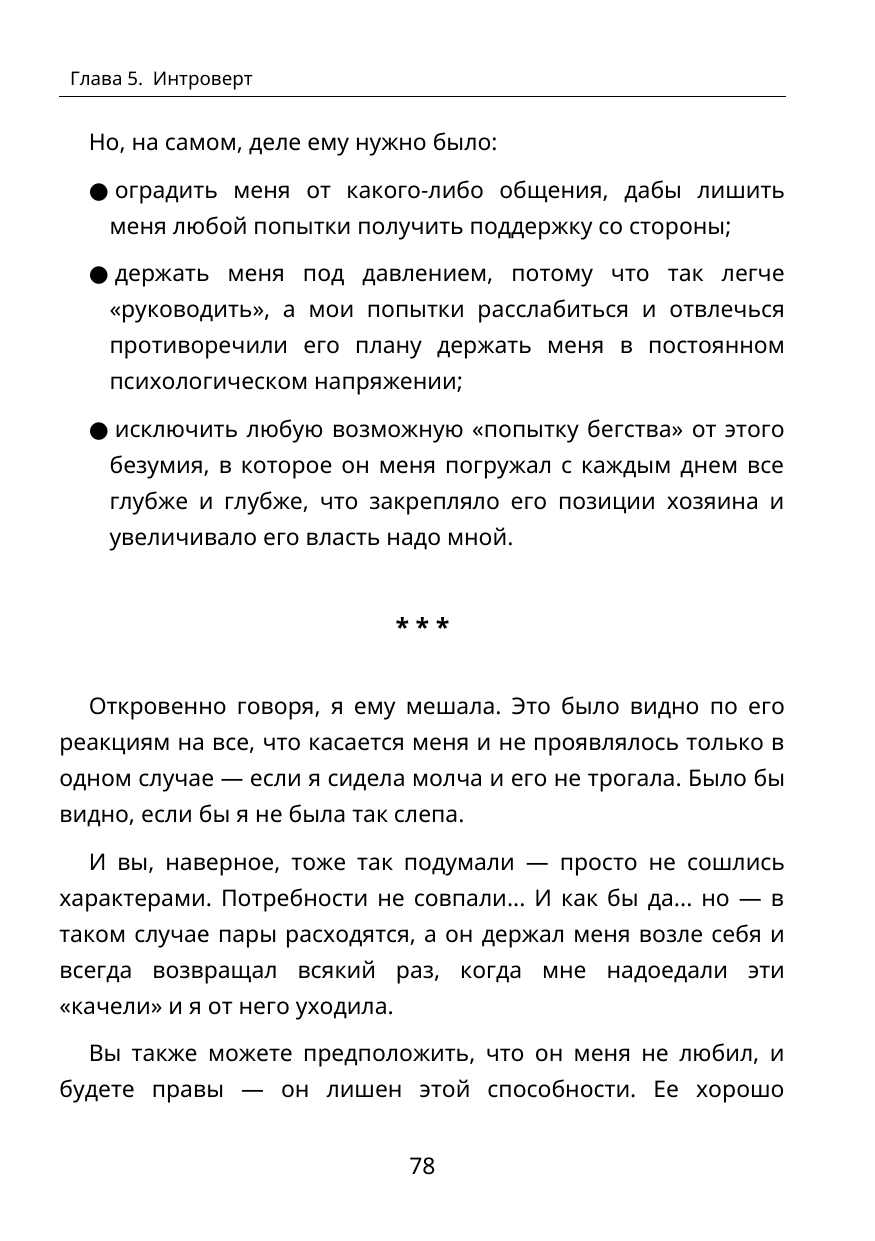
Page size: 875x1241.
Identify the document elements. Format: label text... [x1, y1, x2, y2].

list оградить меня от какого-либо общения, дабы лишить меня любой попытки получить поддержку со стороны; [88, 174, 786, 241]
list исключить любую возможную «попытку бегства» от этого безумия, в которое он меня погружал с каждым днем все глубже и глубже, что закрепляло его позиции хозяина и увеличивало его власть надо мной. [88, 413, 786, 552]
text Но, на самом, деле ему нужно было: [59, 126, 786, 157]
text Вы также можете предположить, что он меня не любил, и будете правы — он лишен этой способности. Ее хорошо [59, 1037, 786, 1104]
list держать меня под давлением, потому что так легче «руководить», а мои попытки расслабиться и отвлечься противоречили его плану держать меня в постоянном психологическом напряжении; [88, 257, 786, 396]
text Откровенно говоря, я ему мешала. Это было видно по его реакциям на все, что касается меня и не проявлялось только в одном случае — если я сидела молча и его не трогала. Было бы видно, если бы я не была так слепа. [59, 690, 786, 829]
text И вы, наверное, тоже так подумали — просто не сошлись характерами. Потребности не совпали... И как бы да... но — в таком случае пары расходятся, а он держал меня возле себя и всегда возвращал всякий раз, когда мне надоедали эти «качели» и я от него уходила. [59, 846, 786, 1021]
subtitle * * * [59, 610, 786, 644]
